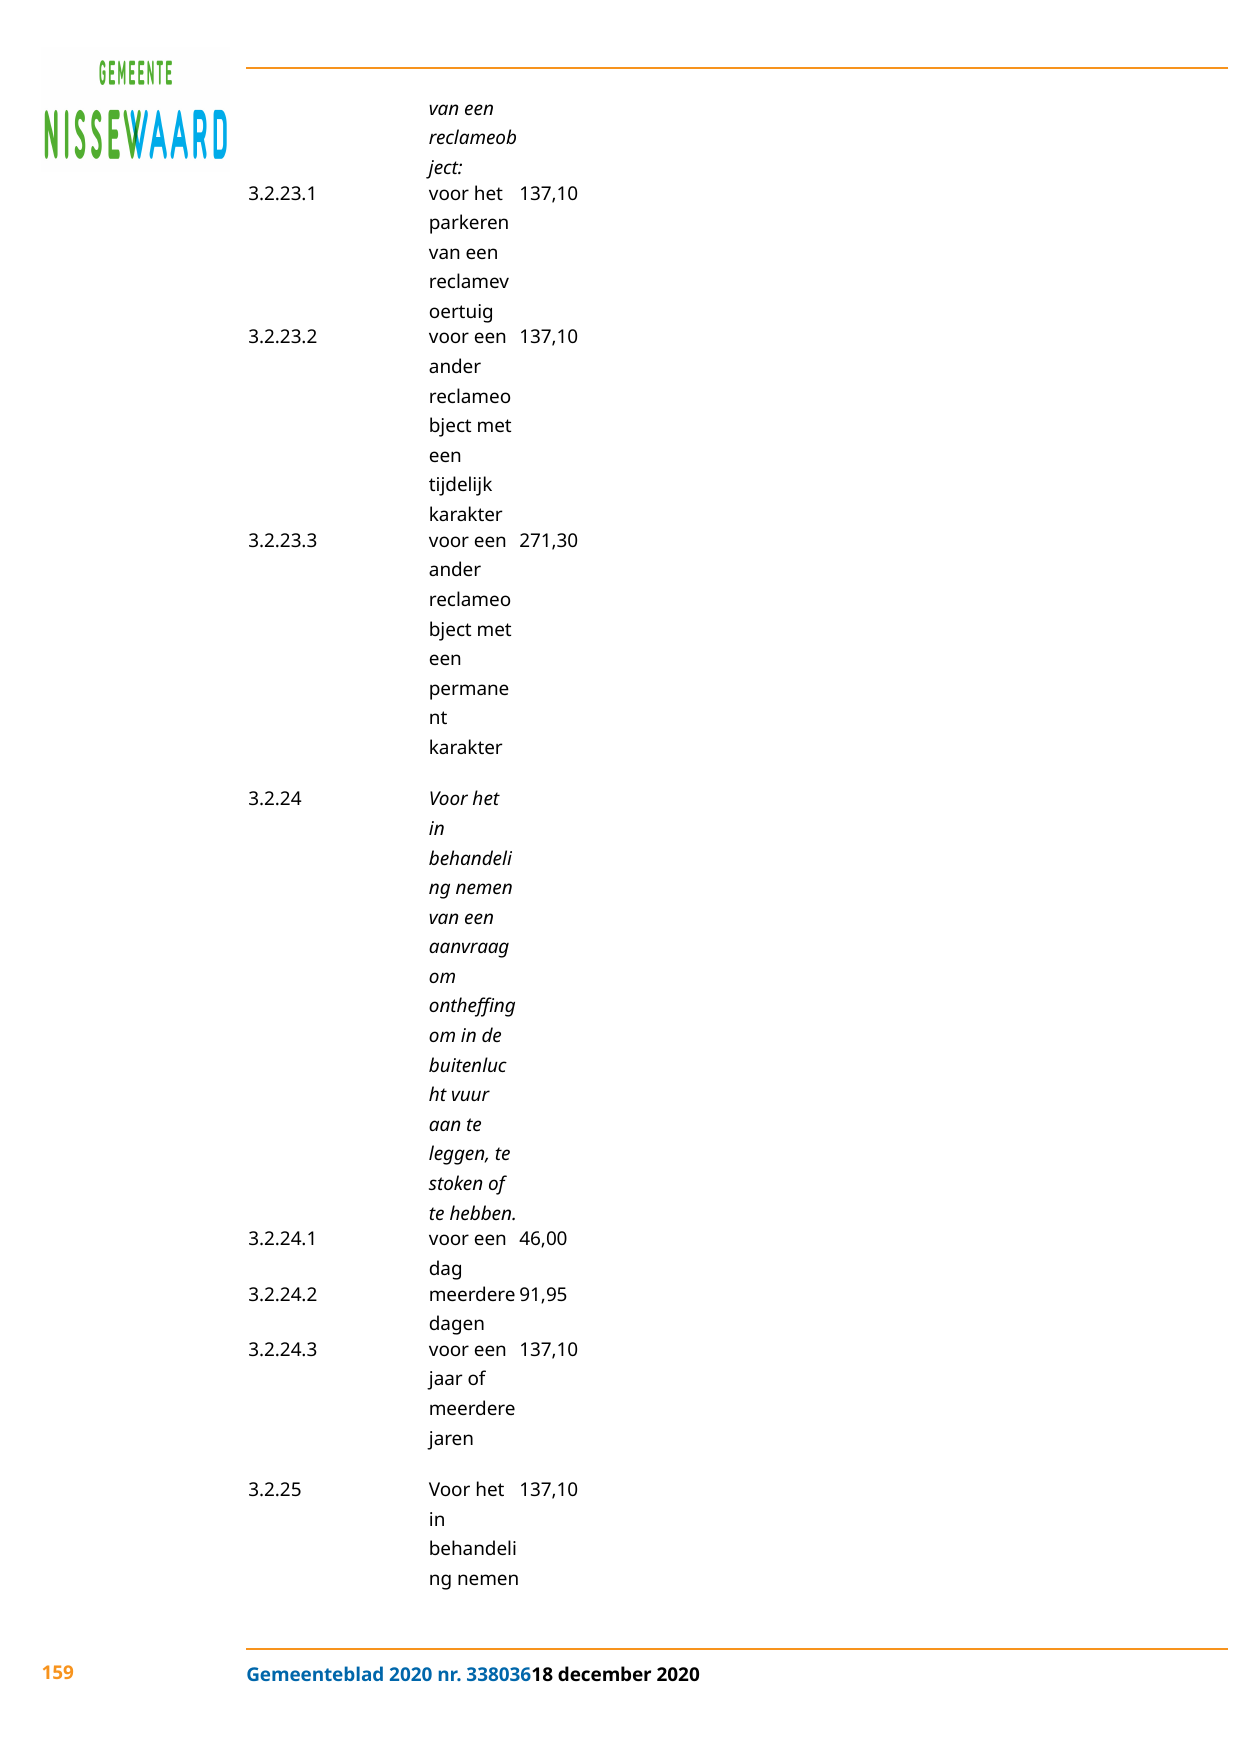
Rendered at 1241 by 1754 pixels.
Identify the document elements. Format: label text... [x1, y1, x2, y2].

table_cell voor een jaar of meerdere jaren [429, 1336, 519, 1451]
table_cell 46,00 [519, 1225, 609, 1281]
table_cell [248, 95, 338, 180]
table_cell 91,95 [519, 1281, 609, 1336]
table_cell 3.2.24.1 [248, 1225, 338, 1281]
table_cell voor een dag [429, 1225, 519, 1281]
table_cell [429, 760, 519, 786]
table_cell voor het parkeren van een reclamevoertuig [429, 180, 519, 324]
table_cell voor een ander reclameobject met een tijdelijk karakter [429, 324, 519, 527]
table_cell [338, 786, 429, 1225]
table_cell [338, 760, 429, 786]
table_cell 137,10 [519, 180, 609, 324]
table_cell 3.2.23.2 [248, 324, 338, 527]
table_cell [338, 1451, 429, 1476]
table_cell [338, 324, 429, 527]
table_cell 3.2.23.1 [248, 180, 338, 324]
table_cell [248, 1451, 338, 1476]
table_cell [248, 760, 338, 786]
table_cell [519, 95, 609, 180]
table_cell [519, 760, 609, 786]
table_cell 137,10 [519, 324, 609, 527]
table_cell voor een ander reclameobject met een permanent karakter [429, 527, 519, 760]
table_cell 3.2.25 [248, 1476, 338, 1591]
table_cell 3.2.24.2 [248, 1281, 338, 1336]
table_cell van een reclameobject: [429, 95, 519, 180]
table_cell [338, 95, 429, 180]
picture [41, 47, 231, 172]
table_cell [519, 786, 609, 1225]
table_cell 3.2.24.3 [248, 1336, 338, 1451]
table_cell [519, 1451, 609, 1476]
table_cell [338, 1476, 429, 1591]
table_cell Voor het in behandeling nemen van een aanvraag om ontheffing om in de buitenlucht vuur aan te leggen, te stoken of te hebben. [429, 786, 519, 1225]
table_cell [429, 1451, 519, 1476]
table_cell 137,10 [519, 1336, 609, 1451]
table_cell [338, 1281, 429, 1336]
table_cell 3.2.23.3 [248, 527, 338, 760]
table_cell [338, 1225, 429, 1281]
table_cell [338, 1336, 429, 1451]
table_cell 3.2.24 [248, 786, 338, 1225]
table_cell 137,10 [519, 1476, 609, 1591]
table_cell meerdere dagen [429, 1281, 519, 1336]
table_cell [338, 180, 429, 324]
table_cell 271,30 [519, 527, 609, 760]
table_cell [338, 527, 429, 760]
table_cell Voor het in behandeling nemen [429, 1476, 519, 1591]
